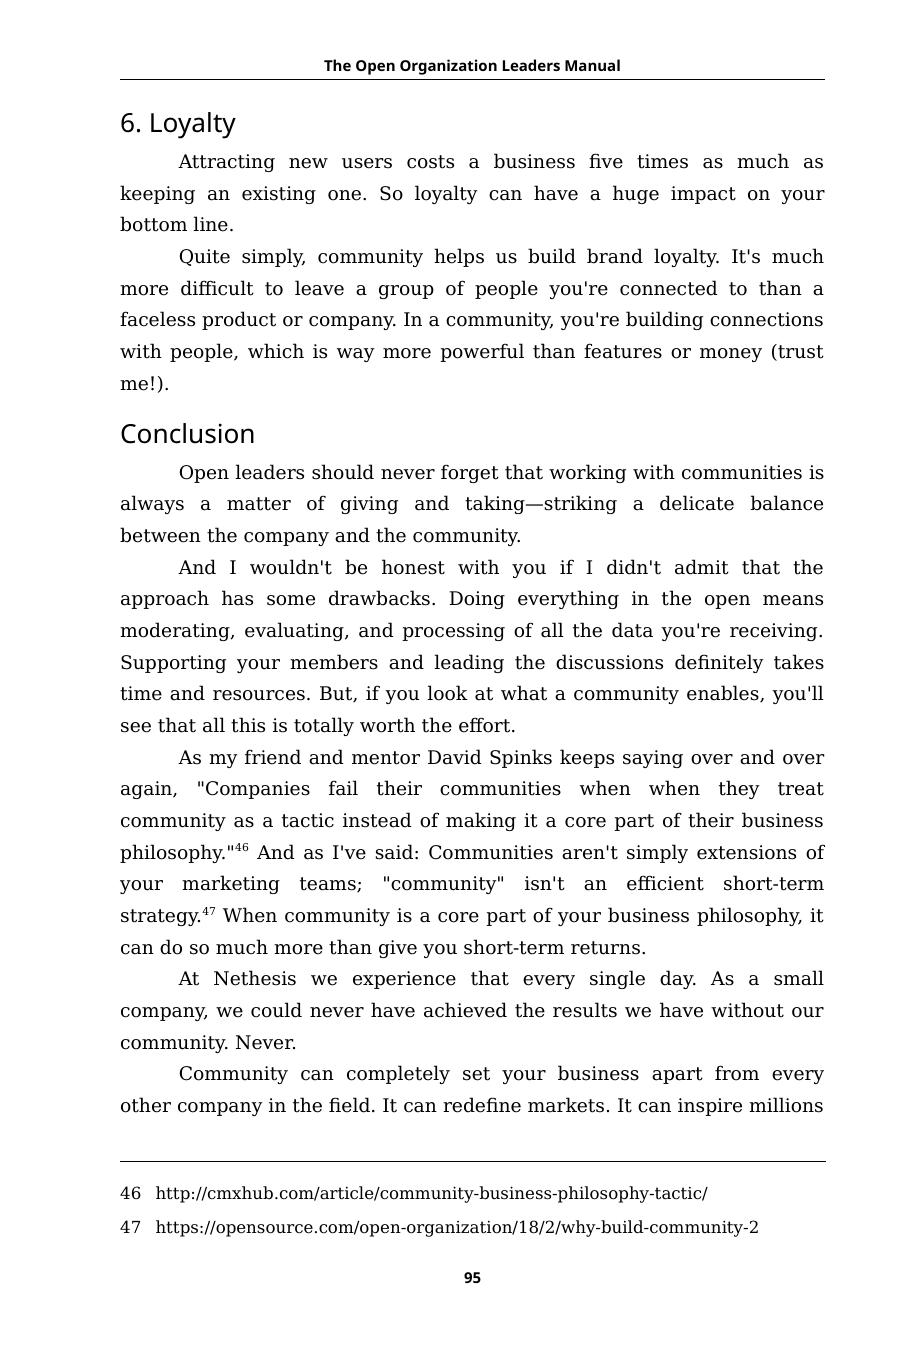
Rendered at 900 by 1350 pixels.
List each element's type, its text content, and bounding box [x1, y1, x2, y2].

text Quite simply, community helps us build brand loyalty. It's much more difficult to leave a group of people you're connected to than a faceless product or company. In a community, you're building connections with people, which is way more powerful than features or money (trust me!). [120, 246, 825, 394]
text Attracting new users costs a business five times as much as keeping an existing one. So loyalty can have a huge impact on your bottom line. [120, 151, 825, 236]
subtitle 6. Loyalty [120, 109, 825, 139]
text http://cmxhub.com/article/community-business-philosophy-tactic/ [120, 1184, 825, 1203]
text Community can completely set your business apart from every other company in the field. It can redefine markets. It can inspire millions [120, 1063, 825, 1117]
text As my friend and mentor David Spinks keeps saying over and over again, "Companies fail their communities when when they treat community as a tactic instead of making it a core part of their business philosophy." And as I've said: Communities aren't simply extensions of your marketing teams; "community" isn't an efficient short-term strategy. When community is a core part of your business philosophy, it can do so much more than give you short-term returns. [120, 747, 825, 958]
text At Nethesis we experience that every single day. As a small company, we could never have achieved the results we have without our community. Never. [120, 968, 825, 1053]
text https://opensource.com/open-organization/18/2/why-build-community-2 [120, 1218, 825, 1237]
subtitle Conclusion [120, 419, 825, 450]
text And I wouldn't be honest with you if I didn't admit that the approach has some drawbacks. Doing everything in the open means moderating, evaluating, and processing of all the data you're receiving. Supporting your members and leading the discussions definitely takes time and resources. But, if you look at what a community enables, you'll see that all this is totally worth the effort. [120, 557, 825, 737]
text Open leaders should never forget that working with communities is always a matter of giving and taking—striking a delicate balance between the company and the community. [120, 462, 825, 547]
